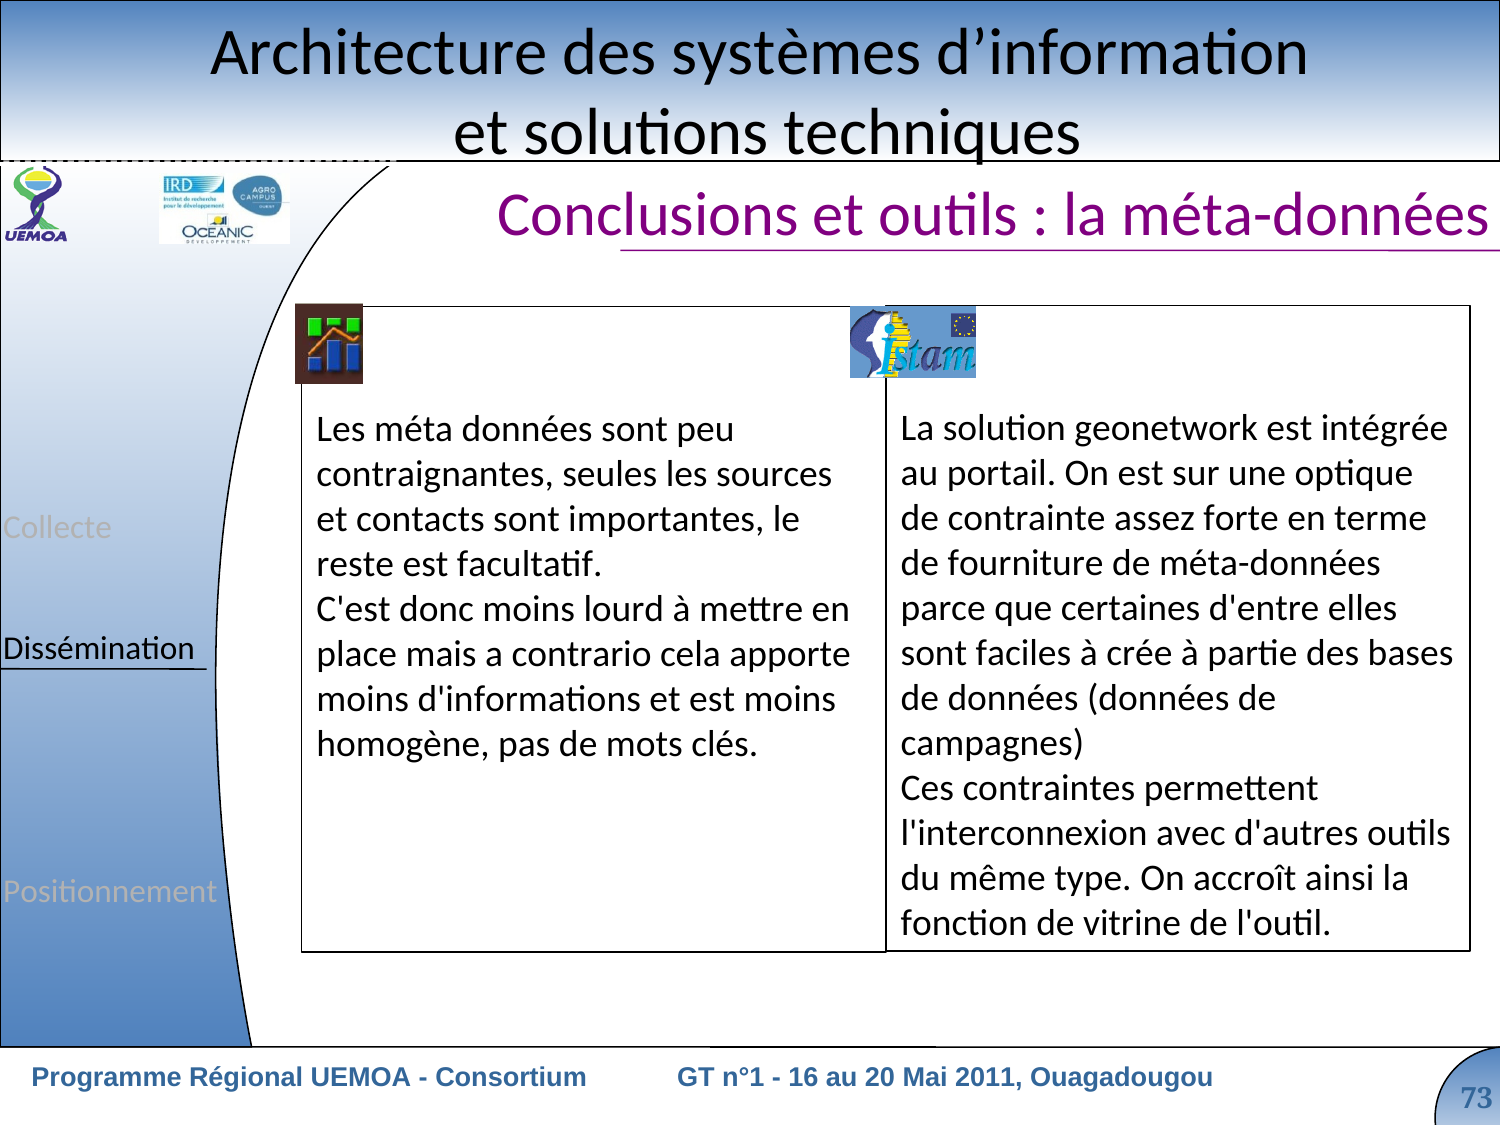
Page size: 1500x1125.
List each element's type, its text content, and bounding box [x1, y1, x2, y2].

picture [850, 306, 976, 378]
text_box Les méta données sont peu contraignantes, seules les sources et contacts sont importantes, le reste est facultatif. C'est donc moins lourd à mettre en place mais a contrario cela apporte moins d'informations et est moins homogène, pas de mots clés. [301, 306, 886, 953]
picture [0, 166, 73, 244]
picture [159, 173, 265, 244]
text_box Conclusions et outils : la méta-données [265, 165, 1500, 257]
text_box La solution geonetwork est intégrée au portail. On est sur une optique de contrainte assez forte en terme de fourniture de méta-données parce que certaines d'entre elles sont faciles à crée à partie des bases de données (données de campagnes) Ces contraintes permettent l'interconnexion avec d'autres outils du même type. On accroît ainsi la fonction de vitrine de l'outil. [885, 305, 1471, 951]
picture [295, 303, 363, 384]
text_box Collecte Dissémination Positionnement [0, 497, 314, 1039]
text_box Architecture des systèmes d’information et solutions techniques [53, 0, 1483, 162]
